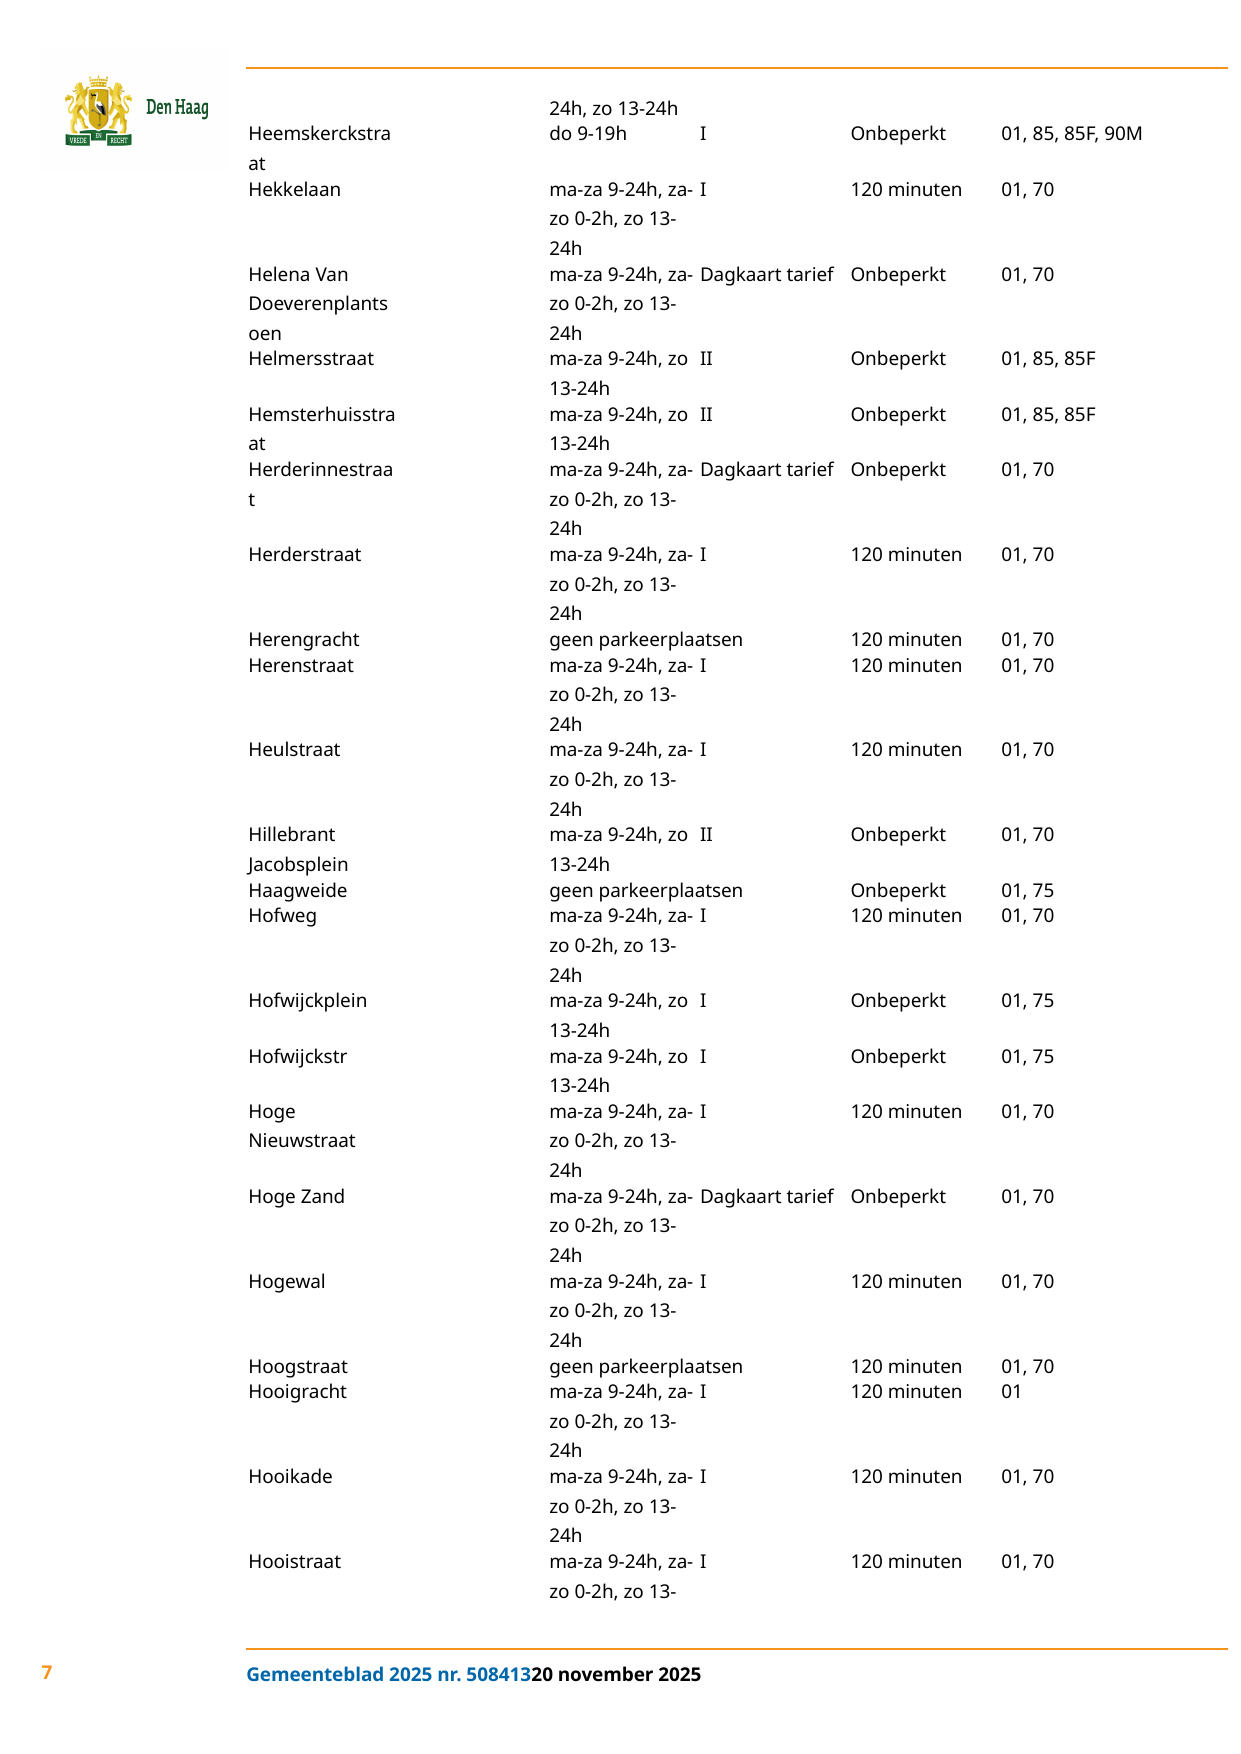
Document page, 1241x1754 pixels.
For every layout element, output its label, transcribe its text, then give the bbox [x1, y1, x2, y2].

table_cell geen parkeerplaatsen [549, 877, 850, 903]
table_cell II [700, 822, 850, 877]
table_cell I [700, 737, 850, 822]
table_cell Hofwijckstr [248, 1043, 398, 1098]
table_cell geen parkeerplaatsen [549, 626, 850, 652]
table_cell Onbeperkt [850, 456, 1001, 541]
table_cell Hoogstraat [248, 1353, 398, 1378]
table_cell 01, 70 [1001, 176, 1152, 261]
table_cell Onbeperkt [850, 401, 1001, 456]
table_cell 01, 85, 85F [1001, 401, 1152, 456]
table_cell Onbeperkt [850, 877, 1001, 903]
table_cell [399, 903, 549, 987]
table_cell 120 minuten [850, 652, 1001, 737]
table_cell II [700, 401, 850, 456]
table_cell Hofwijckplein [248, 988, 398, 1043]
table_cell 01, 70 [1001, 737, 1152, 822]
table_cell [399, 737, 549, 822]
table_cell ma-za 9-24h, zo 13-24h [549, 1043, 700, 1098]
table_cell 01, 70 [1001, 626, 1152, 652]
table_cell ma-za 9-24h, zo 13-24h [549, 822, 700, 877]
table_cell 120 minuten [850, 1464, 1001, 1548]
table_cell [399, 1183, 549, 1268]
table_cell [399, 541, 549, 626]
table_cell 120 minuten [850, 1353, 1001, 1378]
table_cell [399, 1098, 549, 1183]
table_cell Onbeperkt [850, 1043, 1001, 1098]
table_cell 120 minuten [850, 903, 1001, 987]
table_cell ma-za 9-24h, za-zo 0-2h, zo 13-24h [549, 261, 700, 346]
table_cell 01, 70 [1001, 1183, 1152, 1268]
table_cell Herderstraat [248, 541, 398, 626]
table_cell 01, 70 [1001, 1464, 1152, 1548]
table_cell [399, 1548, 549, 1604]
table_cell Herderinnestraat [248, 456, 398, 541]
table_cell 01, 70 [1001, 903, 1152, 987]
table_cell 24h, zo 13-24h [549, 95, 700, 121]
table_cell Onbeperkt [850, 822, 1001, 877]
table_cell I [700, 1379, 850, 1463]
table_cell [399, 261, 549, 346]
table_cell [399, 988, 549, 1043]
table_cell [399, 652, 549, 737]
table_cell 01, 70 [1001, 1548, 1152, 1604]
table_cell Hooikade [248, 1464, 398, 1548]
table_cell ma-za 9-24h, za-zo 0-2h, zo 13-24h [549, 1464, 700, 1548]
table_cell 120 minuten [850, 737, 1001, 822]
table_cell 01, 75 [1001, 1043, 1152, 1098]
table_cell Herengracht [248, 626, 398, 652]
table_cell ma-za 9-24h, za-zo 0-2h, zo 13-24h [549, 1379, 700, 1463]
table_cell Dagkaart tarief [700, 456, 850, 541]
table_cell [399, 1268, 549, 1353]
table_cell 01, 70 [1001, 1098, 1152, 1183]
table_cell [399, 456, 549, 541]
table_cell Helmersstraat [248, 346, 398, 401]
table_cell I [700, 1464, 850, 1548]
table_cell [1001, 95, 1152, 121]
table_cell 01, 85, 85F, 90M [1001, 121, 1152, 176]
table_cell [399, 877, 549, 903]
table_cell Onbeperkt [850, 1183, 1001, 1268]
table_cell Onbeperkt [850, 988, 1001, 1043]
table_cell geen parkeerplaatsen [549, 1353, 850, 1378]
table_cell 120 minuten [850, 626, 1001, 652]
table_cell ma-za 9-24h, za-zo 0-2h, zo 13-24h [549, 737, 700, 822]
table_cell [850, 95, 1001, 121]
table_cell [399, 176, 549, 261]
table_cell I [700, 1548, 850, 1604]
table_cell ma-za 9-24h, za-zo 0-2h, zo 13-24h [549, 1098, 700, 1183]
table_cell Hoge Zand [248, 1183, 398, 1268]
table_cell I [700, 988, 850, 1043]
table_cell I [700, 903, 850, 987]
picture [41, 47, 231, 172]
table_cell [399, 822, 549, 877]
table_cell Herenstraat [248, 652, 398, 737]
table_cell 120 minuten [850, 176, 1001, 261]
table_cell 120 minuten [850, 541, 1001, 626]
table_cell II [700, 346, 850, 401]
table_cell Heulstraat [248, 737, 398, 822]
table_cell Hoge Nieuwstraat [248, 1098, 398, 1183]
table_cell [248, 95, 398, 121]
table_cell I [700, 176, 850, 261]
table_cell Heemskerckstraat [248, 121, 398, 176]
table_cell 01, 75 [1001, 988, 1152, 1043]
table_cell Hogewal [248, 1268, 398, 1353]
table_cell Dagkaart tarief [700, 1183, 850, 1268]
table_cell ma-za 9-24h, za-zo 0-2h, zo 13-24h [549, 1183, 700, 1268]
table_cell Hooistraat [248, 1548, 398, 1604]
table_cell 01, 70 [1001, 1268, 1152, 1353]
table_cell ma-za 9-24h, za-zo 0-2h, zo 13-24h [549, 652, 700, 737]
table_cell ma-za 9-24h, za-zo 0-2h, zo 13-24h [549, 903, 700, 987]
table_cell I [700, 1268, 850, 1353]
table_cell I [700, 1043, 850, 1098]
table_cell I [700, 121, 850, 176]
table_cell Hofweg [248, 903, 398, 987]
table_cell Helena Van Doeverenplantsoen [248, 261, 398, 346]
table_cell Hemsterhuisstraat [248, 401, 398, 456]
table_cell I [700, 652, 850, 737]
table_cell Onbeperkt [850, 121, 1001, 176]
table_cell [399, 346, 549, 401]
table_cell Hooigracht [248, 1379, 398, 1463]
table_cell 01, 70 [1001, 261, 1152, 346]
table_cell [399, 1464, 549, 1548]
table_cell 120 minuten [850, 1268, 1001, 1353]
table_cell do 9-19h [549, 121, 700, 176]
table_cell Hillebrant Jacobsplein [248, 822, 398, 877]
table_cell Dagkaart tarief [700, 261, 850, 346]
table_cell [399, 1379, 549, 1463]
table_cell [399, 1043, 549, 1098]
table_cell I [700, 541, 850, 626]
table_cell Onbeperkt [850, 346, 1001, 401]
table_cell ma-za 9-24h, za-zo 0-2h, zo 13- [549, 1548, 700, 1604]
table_cell [399, 121, 549, 176]
table_cell 01, 75 [1001, 877, 1152, 903]
table_cell Hekkelaan [248, 176, 398, 261]
table_cell ma-za 9-24h, za-zo 0-2h, zo 13-24h [549, 541, 700, 626]
table_cell ma-za 9-24h, zo 13-24h [549, 988, 700, 1043]
table_cell 01, 70 [1001, 822, 1152, 877]
table_cell 120 minuten [850, 1548, 1001, 1604]
table_cell 120 minuten [850, 1379, 1001, 1463]
table_cell 01, 70 [1001, 1353, 1152, 1378]
table_cell ma-za 9-24h, za-zo 0-2h, zo 13-24h [549, 1268, 700, 1353]
table_cell 01 [1001, 1379, 1152, 1463]
table_cell [700, 95, 850, 121]
table_cell 120 minuten [850, 1098, 1001, 1183]
table_cell 01, 70 [1001, 652, 1152, 737]
table_cell 01, 85, 85F [1001, 346, 1152, 401]
table_cell Haagweide [248, 877, 398, 903]
table_cell ma-za 9-24h, zo 13-24h [549, 346, 700, 401]
table_cell I [700, 1098, 850, 1183]
table_cell ma-za 9-24h, za-zo 0-2h, zo 13-24h [549, 176, 700, 261]
table_cell [399, 626, 549, 652]
table_cell 01, 70 [1001, 456, 1152, 541]
table_cell ma-za 9-24h, zo 13-24h [549, 401, 700, 456]
table_cell [399, 1353, 549, 1378]
table_cell [399, 95, 549, 121]
table_cell [399, 401, 549, 456]
table_cell ma-za 9-24h, za-zo 0-2h, zo 13-24h [549, 456, 700, 541]
table_cell 01, 70 [1001, 541, 1152, 626]
table_cell Onbeperkt [850, 261, 1001, 346]
